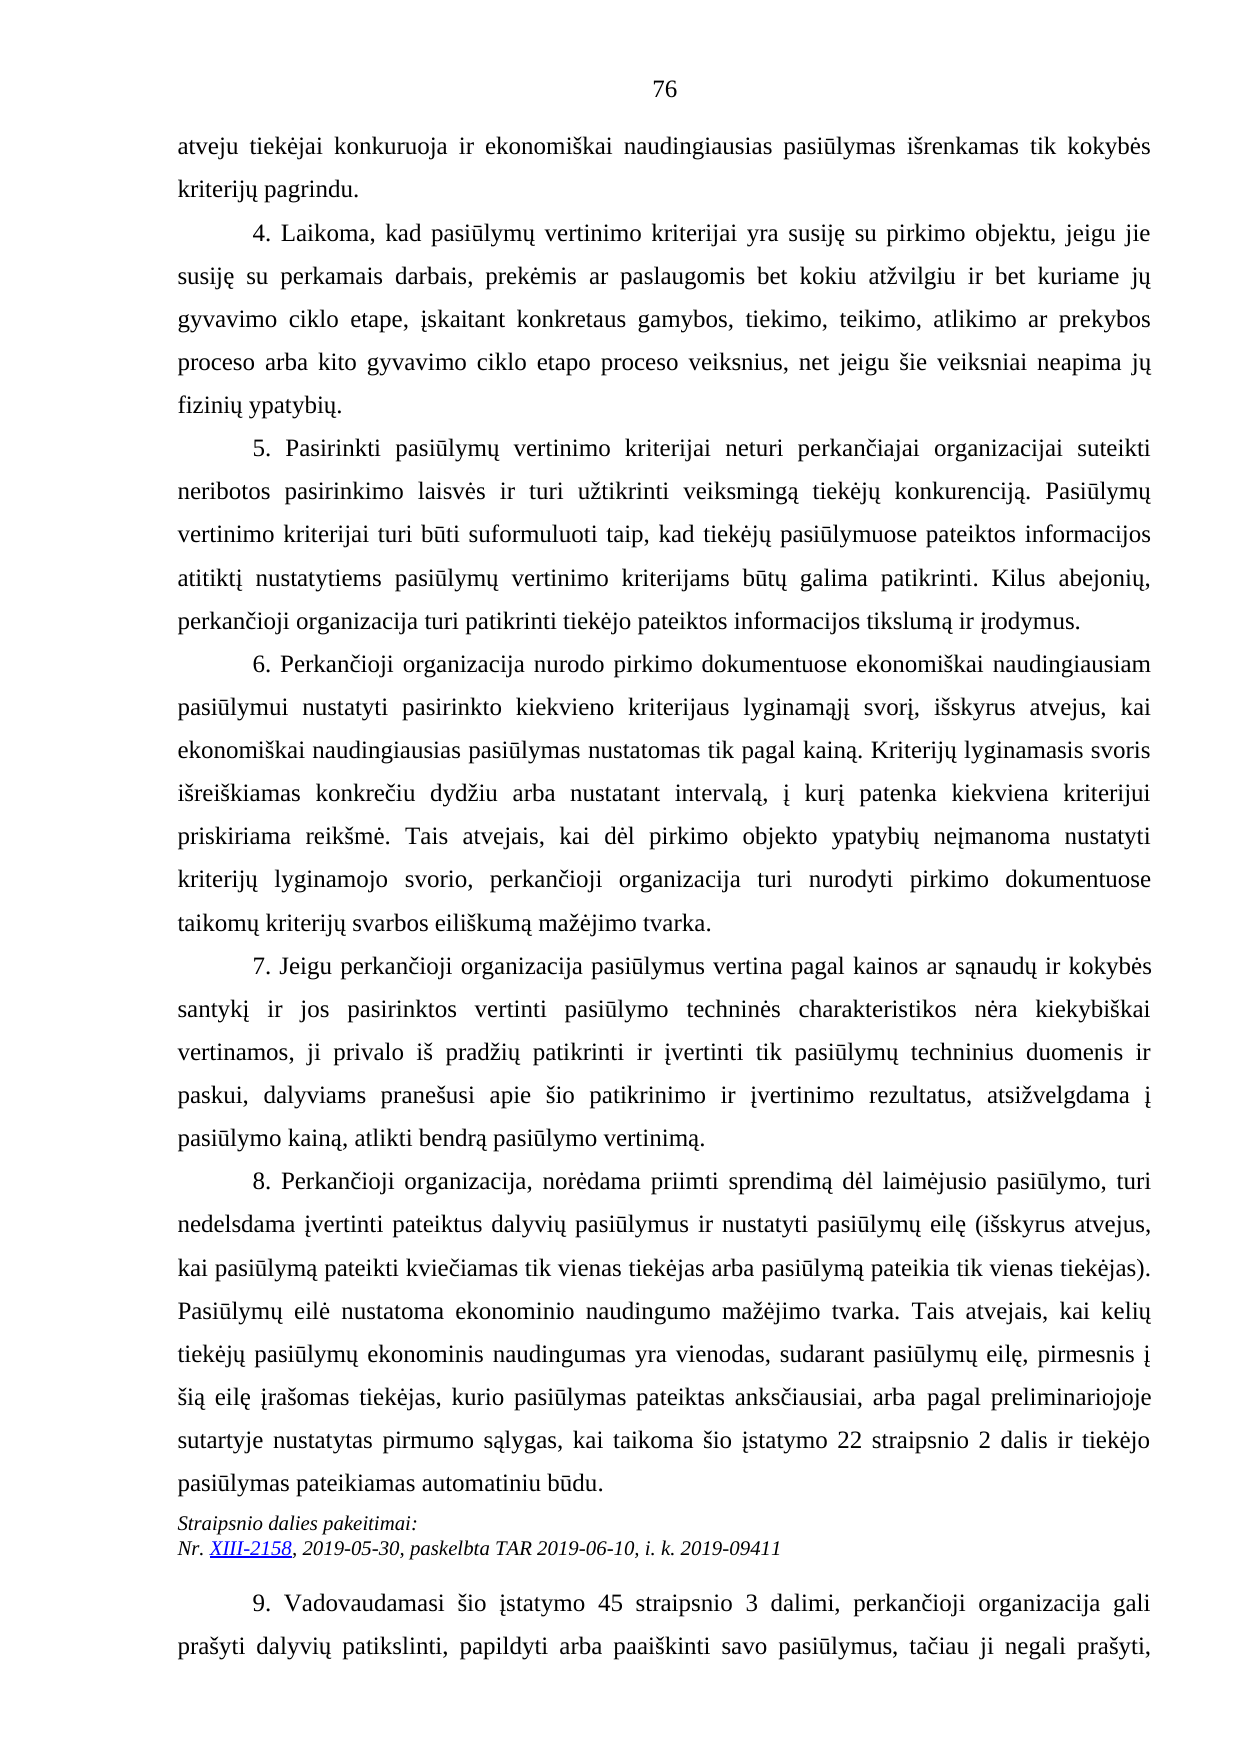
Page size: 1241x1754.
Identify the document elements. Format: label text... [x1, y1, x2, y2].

text Nr. XIII-2158, 2019-05-30, paskelbta TAR 2019-06-10, i. k. 2019-09411 [177, 1535, 1152, 1559]
text 4. Laikoma, kad pasiūlymų vertinimo kriterijai yra susiję su pirkimo objektu, jeigu jie susiję su perkamais darbais, prekėmis ar paslaugomis bet kokiu atžvilgiu ir bet kuriame jų gyvavimo ciklo etape, įskaitant konkretaus gamybos, tiekimo, teikimo, atlikimo ar prekybos proceso arba kito gyvavimo ciklo etapo proceso veiksnius, net jeigu šie veiksniai neapima jų fizinių ypatybių. [177, 218, 1152, 419]
text 6. Perkančioji organizacija nurodo pirkimo dokumentuose ekonomiškai naudingiausiam pasiūlymui nustatyti pasirinkto kiekvieno kriterijaus lyginamąjį svorį, išskyrus atvejus, kai ekonomiškai naudingiausias pasiūlymas nustatomas tik pagal kainą. Kriterijų lyginamasis svoris išreiškiamas konkrečiu dydžiu arba nustatant intervalą, į kurį patenka kiekviena kriterijui priskiriama reikšmė. Tais atvejais, kai dėl pirkimo objekto ypatybių neįmanoma nustatyti kriterijų lyginamojo svorio, perkančioji organizacija turi nurodyti pirkimo dokumentuose taikomų kriterijų svarbos eiliškumą mažėjimo tvarka. [177, 649, 1152, 936]
text 8. Perkančioji organizacija, norėdama priimti sprendimą dėl laimėjusio pasiūlymo, turi nedelsdama įvertinti pateiktus dalyvių pasiūlymus ir nustatyti pasiūlymų eilę (išskyrus atvejus, kai pasiūlymą pateikti kviečiamas tik vienas tiekėjas arba pasiūlymą pateikia tik vienas tiekėjas). Pasiūlymų eilė nustatoma ekonominio naudingumo mažėjimo tvarka. Tais atvejais, kai kelių tiekėjų pasiūlymų ekonominis naudingumas yra vienodas, sudarant pasiūlymų eilę, pirmesnis į šią eilę įrašomas tiekėjas, kurio pasiūlymas pateiktas anksčiausiai, arba pagal preliminariojoje sutartyje nustatytas pirmumo sąlygas, kai taikoma šio įstatymo 22 straipsnio 2 dalis ir tiekėjo pasiūlymas pateikiamas automatiniu būdu. [177, 1166, 1152, 1497]
text 5. Pasirinkti pasiūlymų vertinimo kriterijai neturi perkančiajai organizacijai suteikti neribotos pasirinkimo laisvės ir turi užtikrinti veiksmingą tiekėjų konkurenciją. Pasiūlymų vertinimo kriterijai turi būti suformuluoti taip, kad tiekėjų pasiūlymuose pateiktos informacijos atitiktį nustatytiems pasiūlymų vertinimo kriterijams būtų galima patikrinti. Kilus abejonių, perkančioji organizacija turi patikrinti tiekėjo pateiktos informacijos tikslumą ir įrodymus. [177, 433, 1152, 634]
text 7. Jeigu perkančioji organizacija pasiūlymus vertina pagal kainos ar sąnaudų ir kokybės santykį ir jos pasirinktos vertinti pasiūlymo techninės charakteristikos nėra kiekybiškai vertinamos, ji privalo iš pradžių patikrinti ir įvertinti tik pasiūlymų techninius duomenis ir paskui, dalyviams pranešusi apie šio patikrinimo ir įvertinimo rezultatus, atsižvelgdama į pasiūlymo kainą, atlikti bendrą pasiūlymo vertinimą. [177, 951, 1152, 1152]
text Straipsnio dalies pakeitimai: [177, 1511, 1152, 1535]
text 9. Vadovaudamasi šio įstatymo 45 straipsnio 3 dalimi, perkančioji organizacija gali prašyti dalyvių patikslinti, papildyti arba paaiškinti savo pasiūlymus, tačiau ji negali prašyti, [177, 1588, 1152, 1660]
text atveju tiekėjai konkuruoja ir ekonomiškai naudingiausias pasiūlymas išrenkamas tik kokybės kriterijų pagrindu. [177, 131, 1152, 203]
